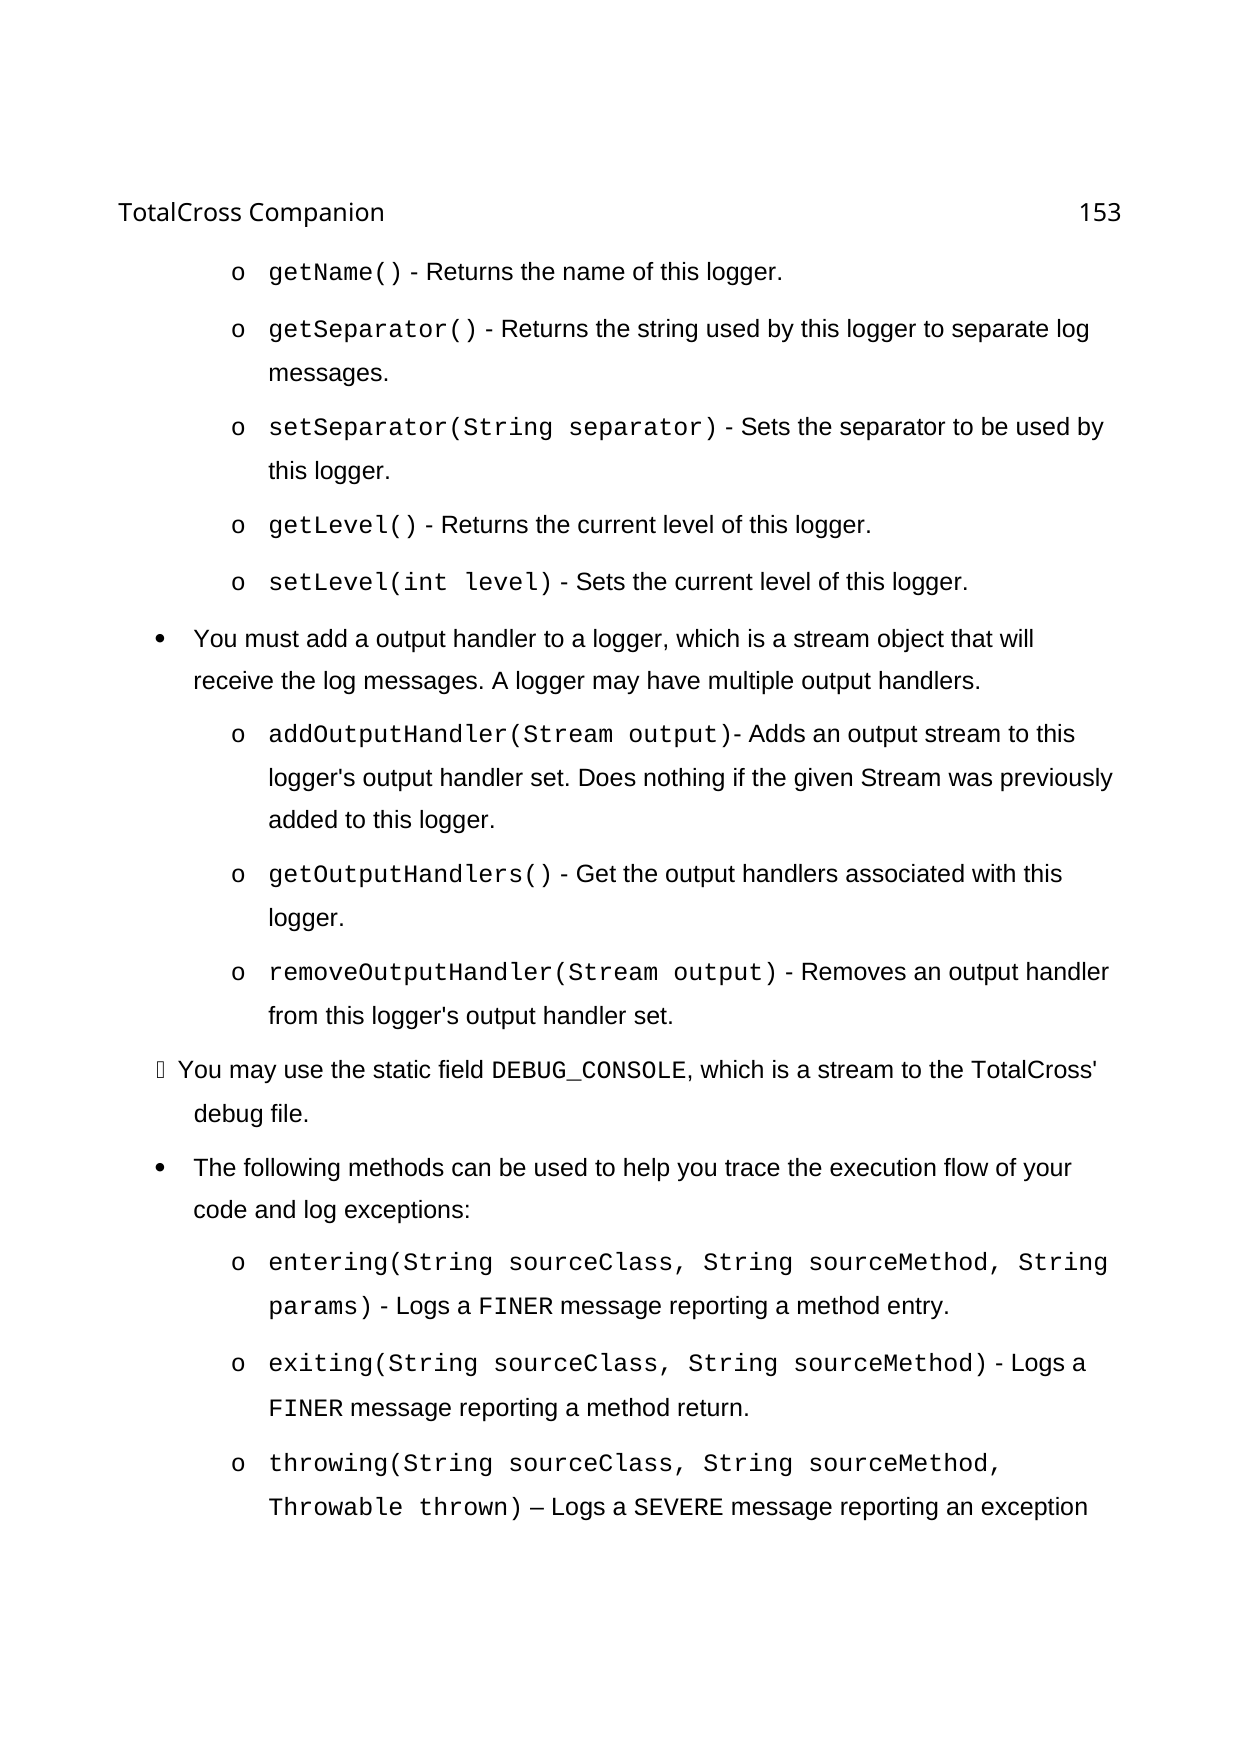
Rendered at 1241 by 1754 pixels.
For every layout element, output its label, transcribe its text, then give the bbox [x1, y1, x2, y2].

list The following methods can be used to help you trace the execution flow of your code and log exceptions: [156, 1154, 1122, 1224]
list setSeparator(String separator) - Sets the separator to be used by this logger. [231, 413, 1122, 485]
list entering(String sourceClass, String sourceMethod, String params) - Logs a FINER message reporting a method entry. [231, 1249, 1122, 1322]
list getOutputHandlers() - Get the output handlers associated with this logger. [231, 860, 1122, 932]
list removeOutputHandler(Stream output) - Removes an output handler from this logger's output handler set. [231, 958, 1122, 1030]
list addOutputHandler(Stream output)- Adds an output stream to this logger's output handler set. Does nothing if the given Stream was previously added to this logger. [231, 720, 1122, 834]
list You may use the static field DEBUG_CONSOLE, which is a stream to the TotalCross' debug file. [156, 1056, 1122, 1128]
list setLevel(int level) - Sets the current level of this logger. [231, 568, 1122, 598]
list exiting(String sourceClass, String sourceMethod) - Logs a FINER message reporting a method return. [231, 1349, 1122, 1423]
list getLevel() - Returns the current level of this logger. [231, 511, 1122, 541]
list throwing(String sourceClass, String sourceMethod, Throwable thrown) – Logs a SEVERE message reporting an exception [231, 1450, 1122, 1523]
list getSeparator() - Returns the string used by this logger to separate log messages. [231, 315, 1122, 387]
list getName() - Returns the name of this logger. [231, 258, 1122, 288]
list You must add a output handler to a logger, which is a stream object that will receive the log messages. A logger may have multiple output handlers. [156, 624, 1122, 694]
